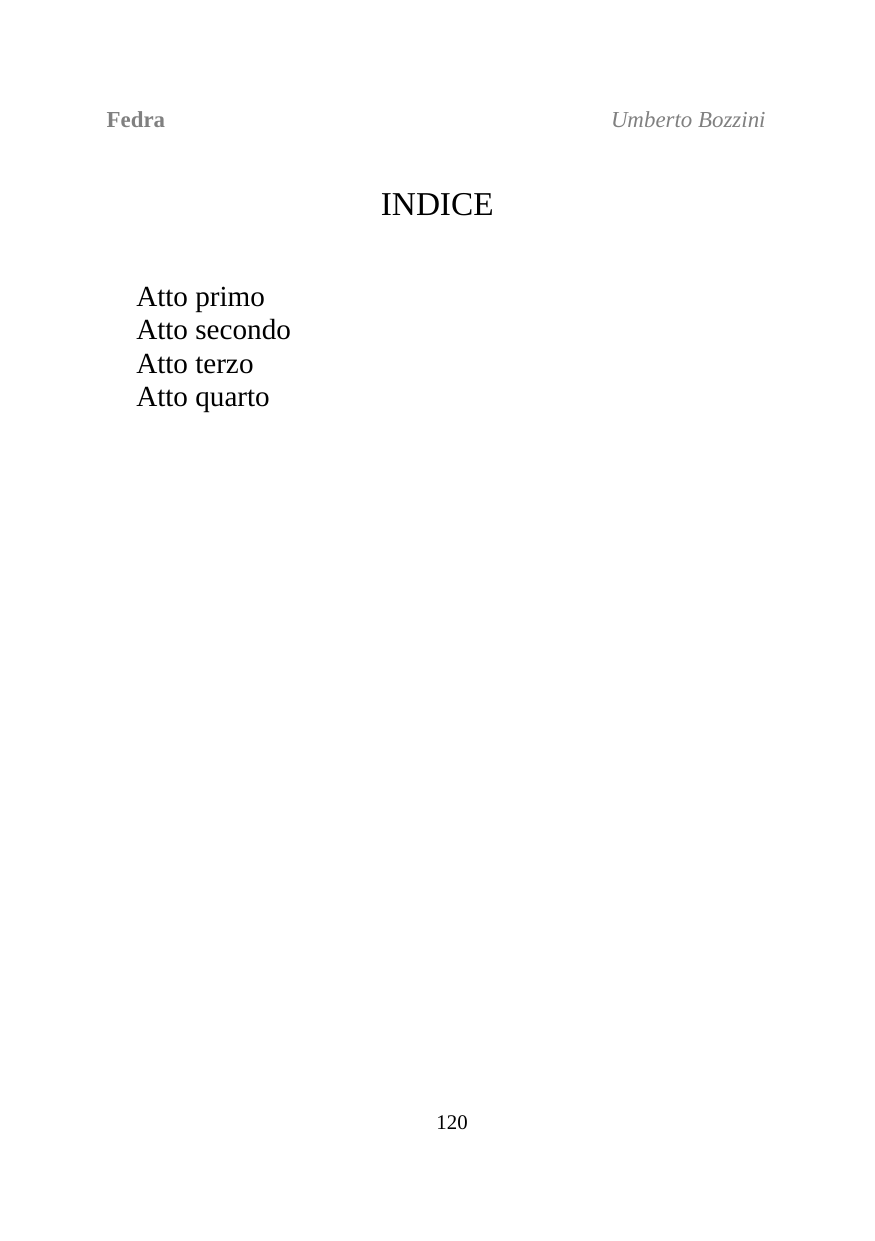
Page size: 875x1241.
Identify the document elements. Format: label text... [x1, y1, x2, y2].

text Atto secondo [106, 312, 768, 346]
text Atto primo [106, 279, 768, 312]
text Atto terzo [106, 346, 768, 379]
subtitle INDICE [106, 184, 768, 222]
text Atto quarto [106, 379, 768, 413]
